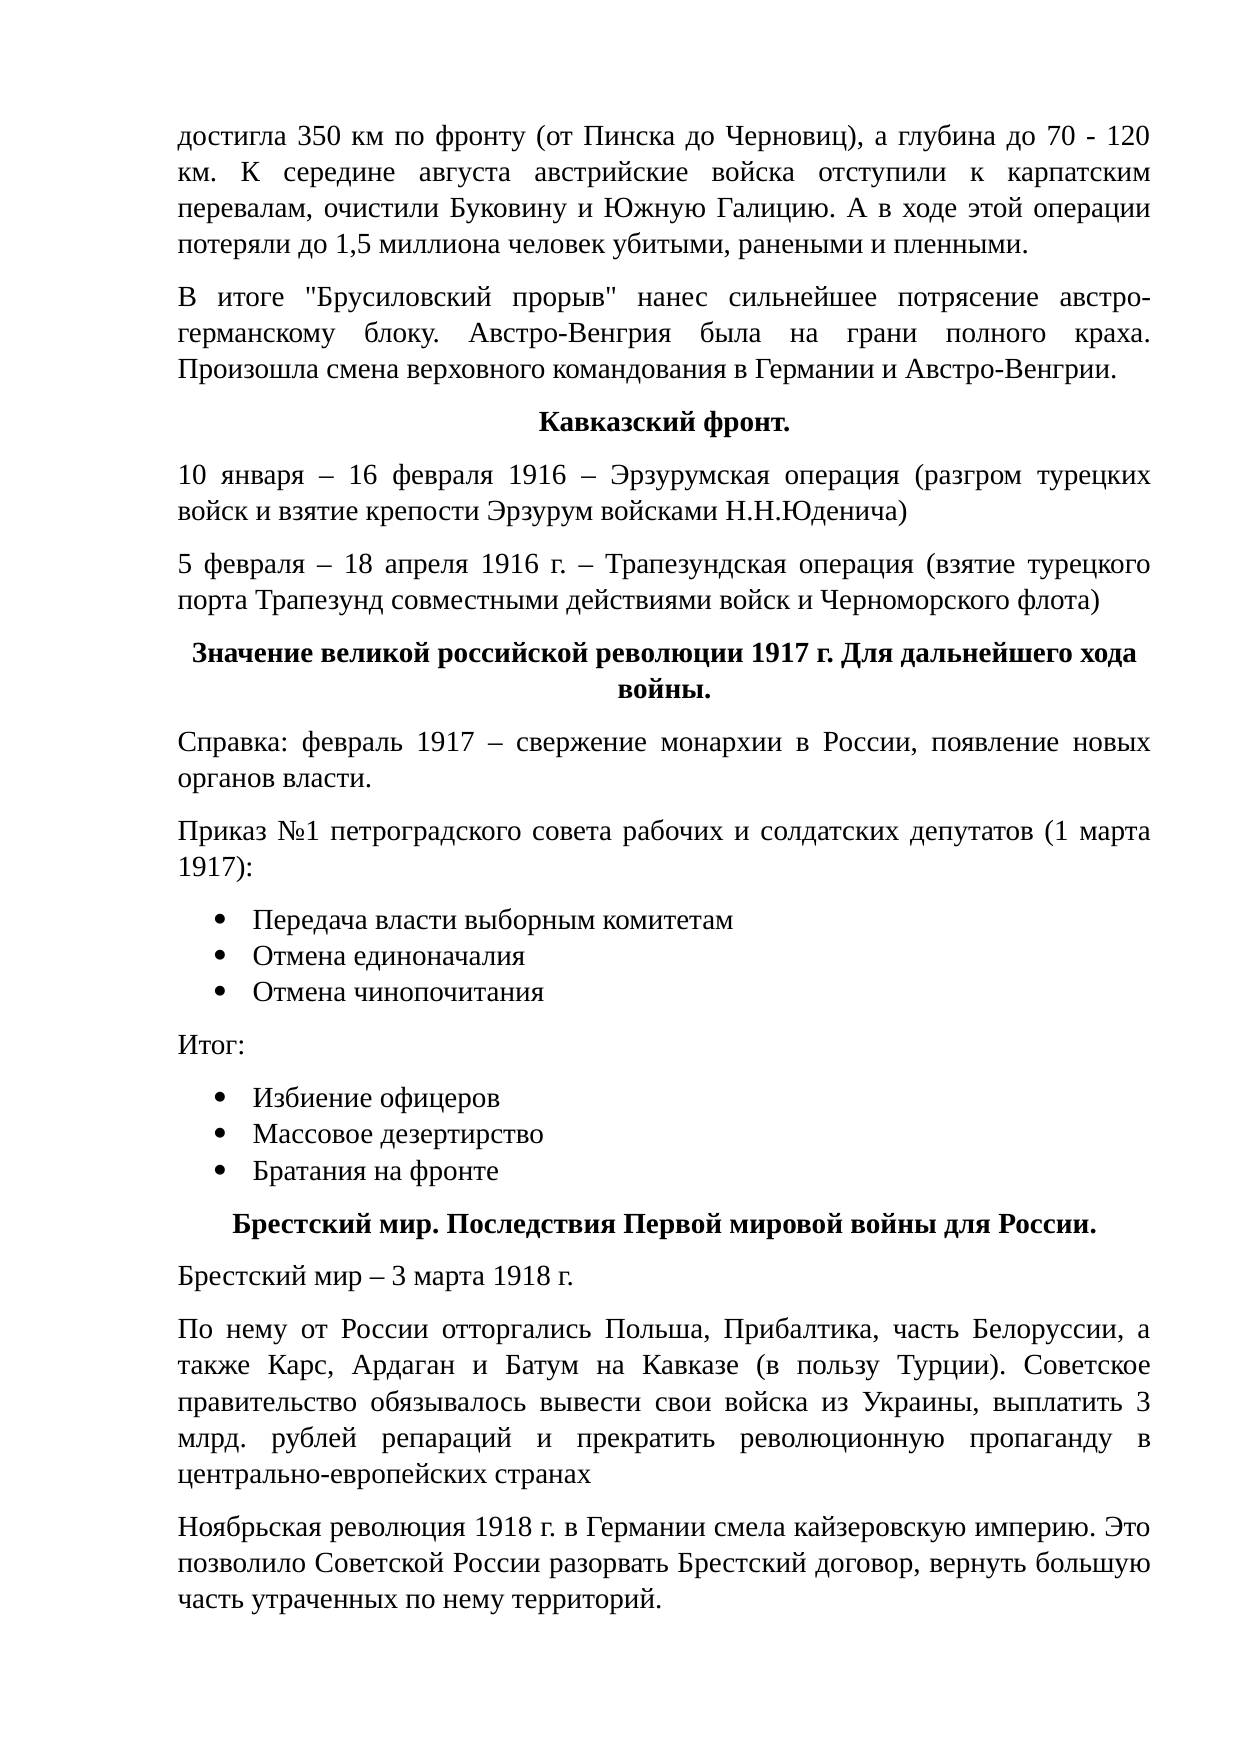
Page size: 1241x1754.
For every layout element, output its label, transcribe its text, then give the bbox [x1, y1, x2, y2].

text Кавказский фронт. [177, 404, 1152, 438]
text Справка: февраль 1917 – свержение монархии в России, появление новых органов власти. [177, 724, 1152, 794]
list Братания на фронте [215, 1153, 1152, 1186]
text В итоге "Брусиловский прорыв" нанес сильнейшее потрясение австро-германскому блоку. Австро-Венгрия была на грани полного краха. Произошла смена верховного командования в Германии и Австро-Венгрии. [177, 279, 1152, 385]
text достигла 350 км по фронту (от Пинска до Черновиц), а глубина до 70 - 120 км. К середине августа австрийские войска отступили к карпатским перевалам, очистили Буковину и Южную Галицию. А в ходе этой операции потеряли до 1,5 миллиона человек убитыми, ранеными и пленными. [177, 118, 1152, 260]
list Отмена чинопочитания [215, 974, 1152, 1008]
text Приказ №1 петроградского совета рабочих и солдатских депутатов (1 марта 1917): [177, 813, 1152, 883]
list Избиение офицеров [215, 1080, 1152, 1114]
text Брестский мир – 3 марта 1918 г. [177, 1258, 1152, 1292]
text Ноябрьская революция 1918 г. в Германии смела кайзеровскую империю. Это позволило Советской России разорвать Брестский договор, вернуть большую часть утраченных по нему территорий. [177, 1509, 1152, 1614]
list Массовое дезертирство [215, 1117, 1152, 1150]
text Брестский мир. Последствия Первой мировой войны для России. [177, 1206, 1152, 1239]
text Значение великой российской революции 1917 г. Для дальнейшего хода войны. [177, 635, 1152, 705]
text По нему от России отторгались Польша, Прибалтика, часть Белоруссии, а также Карс, Ардаган и Батум на Кавказе (в пользу Турции). Советское правительство обязывалось вывести свои войска из Украины, выплатить 3 млрд. рублей репараций и прекратить революционную пропаганду в центрально-европейских странах [177, 1311, 1152, 1489]
text 5 февраля – 18 апреля 1916 г. – Трапезундская операция (взятие турецкого порта Трапезунд совместными действиями войск и Черноморского флота) [177, 546, 1152, 616]
text 10 января – 16 февраля 1916 – Эрзурумская операция (разгром турецких войск и взятие крепости Эрзурум войсками Н.Н.Юденича) [177, 457, 1152, 527]
list Передача власти выборным комитетам [215, 902, 1152, 936]
text Итог: [177, 1027, 1152, 1061]
list Отмена единоначалия [215, 938, 1152, 972]
